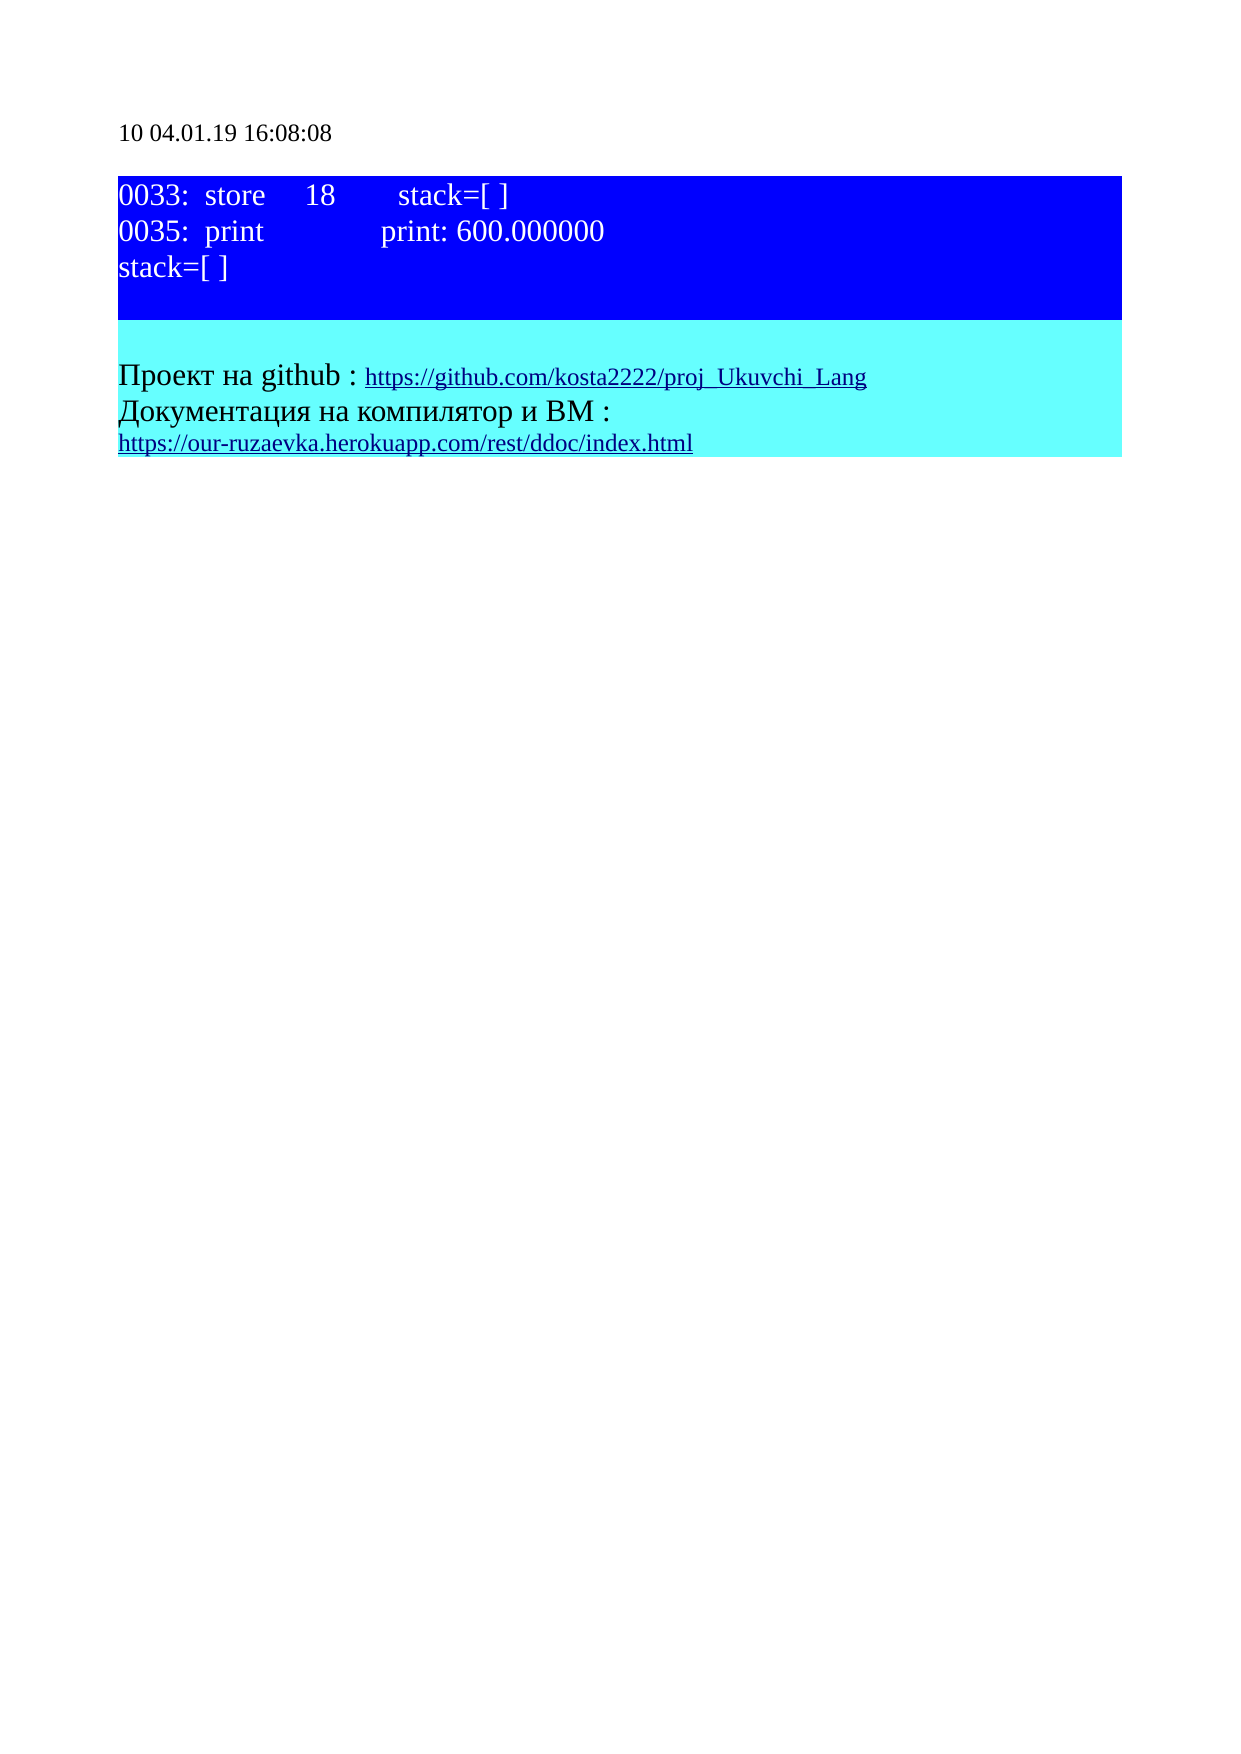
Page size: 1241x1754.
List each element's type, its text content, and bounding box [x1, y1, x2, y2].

text Документация на компилятор и ВМ : https://our-ruzaevka.herokuapp.com/rest/ddoc/index.html [118, 392, 1122, 457]
text stack=[ ] [118, 248, 1122, 284]
text 0033: store 18 stack=[ ] [118, 176, 1122, 212]
text Проект на github : https://github.com/kosta2222/proj_Ukuvchi_Lang [118, 356, 1122, 392]
text 0035: print print: 600.000000 [118, 212, 1122, 248]
